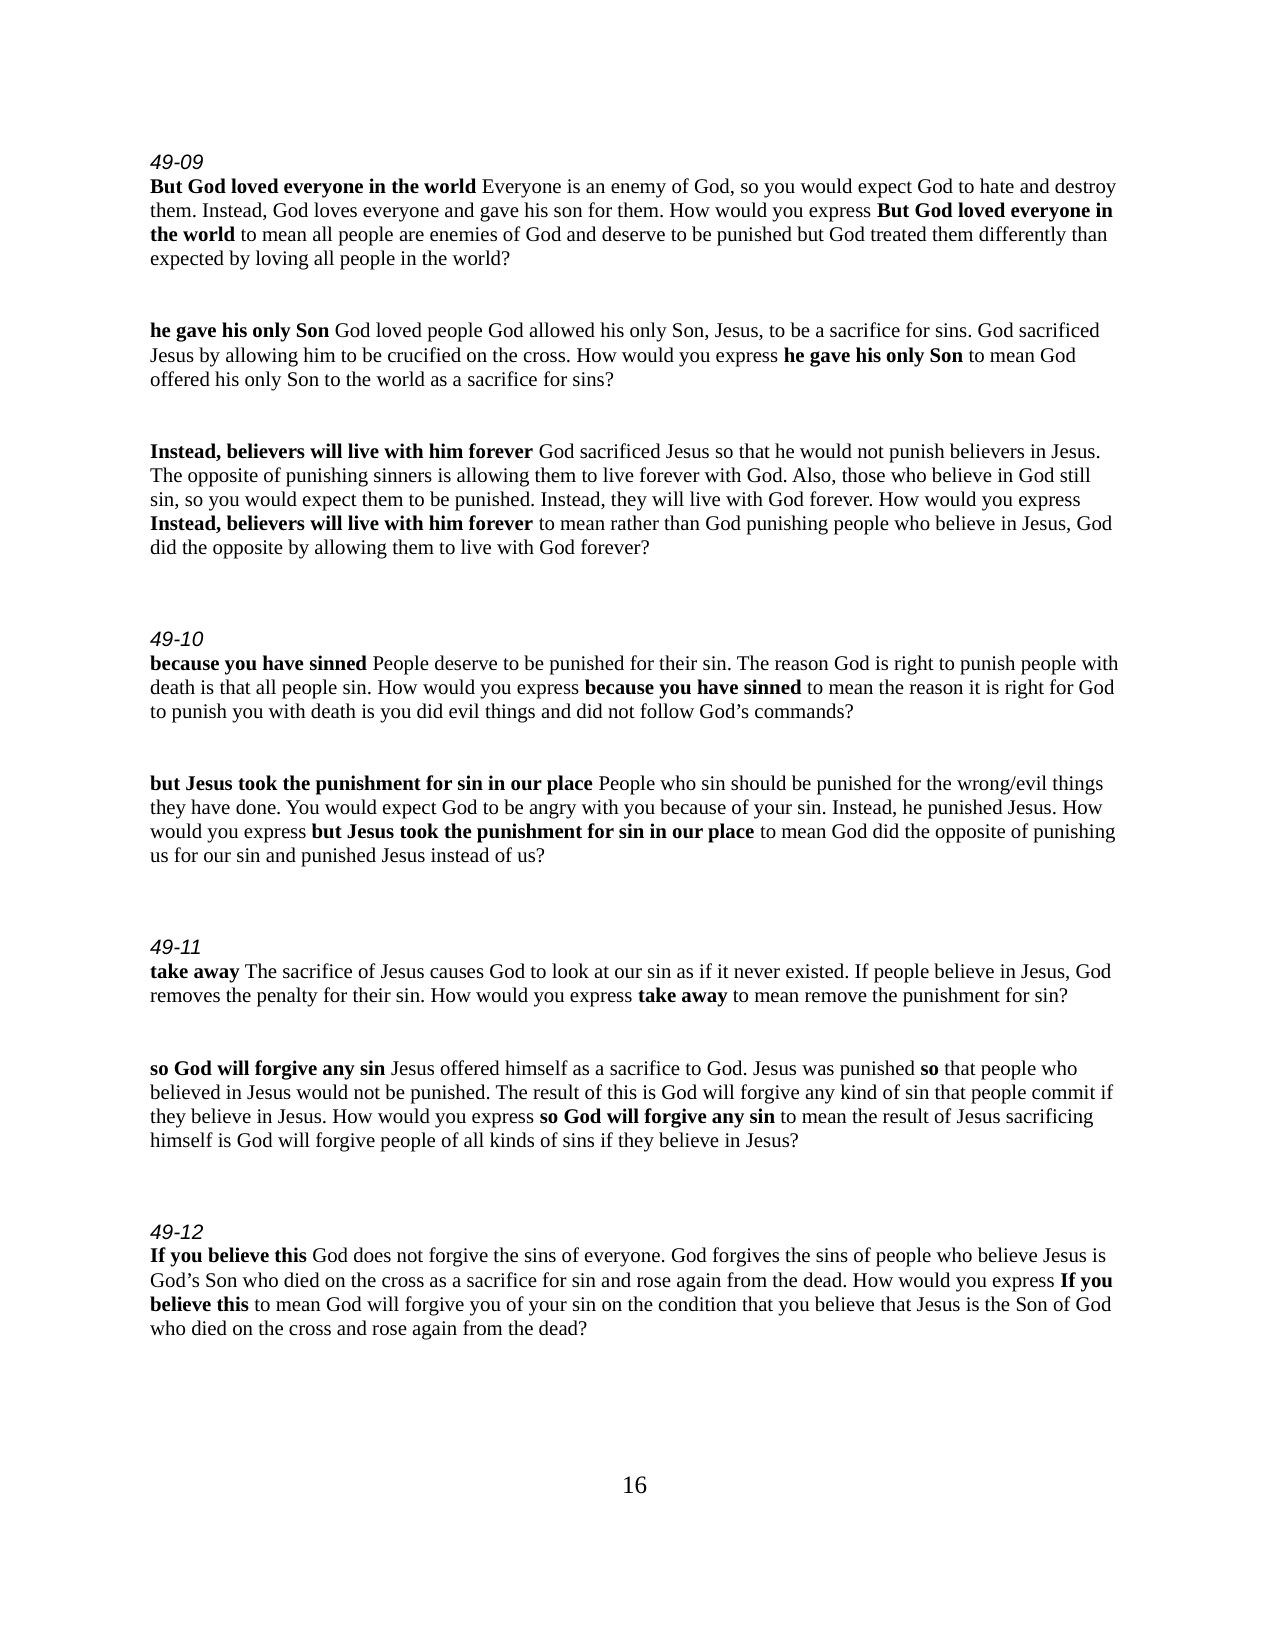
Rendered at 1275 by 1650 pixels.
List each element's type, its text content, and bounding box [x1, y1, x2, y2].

text so God will forgive any sin Jesus offered himself as a sacrifice to God. Jesus was punished so that people who believed in Jesus would not be punished. The result of this is God will forgive any kind of sin that people commit if they believe in Jesus. How would you express so God will forgive any sin to mean the result of Jesus sacrificing himself is God will forgive people of all kinds of sins if they believe in Jesus? [150, 1056, 1125, 1152]
text take away The sacrifice of Jesus causes God to look at our sin as if it never existed. If people believe in Jesus, God removes the penalty for their sin. How would you express take away to mean remove the punishment for sin? [150, 959, 1125, 1007]
text he gave his only Son God loved people God allowed his only Son, Jesus, to be a sacrifice for sins. God sacrificed Jesus by allowing him to be crucified on the cross. How would you express he gave his only Son to mean God offered his only Son to the world as a sacrifice for sins? [150, 318, 1125, 391]
text Instead, believers will live with him forever God sacrificed Jesus so that he would not punish believers in Jesus. The opposite of punishing sinners is allowing them to live forever with God. Also, those who believe in God still sin, so you would expect them to be punished. Instead, they will live with God forever. How would you express Instead, believers will live with him forever to mean rather than God punishing people who believe in Jesus, God did the opposite by allowing them to live with God forever? [150, 439, 1125, 559]
text But God loved everyone in the world Everyone is an enemy of God, so you would expect God to hate and destroy them. Instead, God loves everyone and gave his son for them. How would you express But God loved everyone in the world to mean all people are enemies of God and deserve to be punished but God treated them differently than expected by loving all people in the world? [150, 174, 1125, 270]
subtitle 49-09 [150, 150, 1125, 174]
text If you believe this God does not forgive the sins of everyone. God forgives the sins of people who believe Jesus is God’s Son who died on the cross as a sacrifice for sin and rose again from the dead. How would you express If you believe this to mean God will forgive you of your sin on the condition that you believe that Jesus is the Son of God who died on the cross and rose again from the dead? [150, 1243, 1125, 1340]
subtitle 49-12 [150, 1219, 1125, 1243]
subtitle 49-10 [150, 627, 1125, 651]
text but Jesus took the punishment for sin in our place People who sin should be punished for the wrong/evil things they have done. You would expect God to be angry with you because of your sin. Instead, he punished Jesus. How would you express but Jesus took the punishment for sin in our place to mean God did the opposite of punishing us for our sin and punished Jesus instead of us? [150, 771, 1125, 867]
subtitle 49-11 [150, 935, 1125, 959]
text because you have sinned People deserve to be punished for their sin. The reason God is right to punish people with death is that all people sin. How would you express because you have sinned to mean the reason it is right for God to punish you with death is you did evil things and did not follow God’s commands? [150, 651, 1125, 723]
